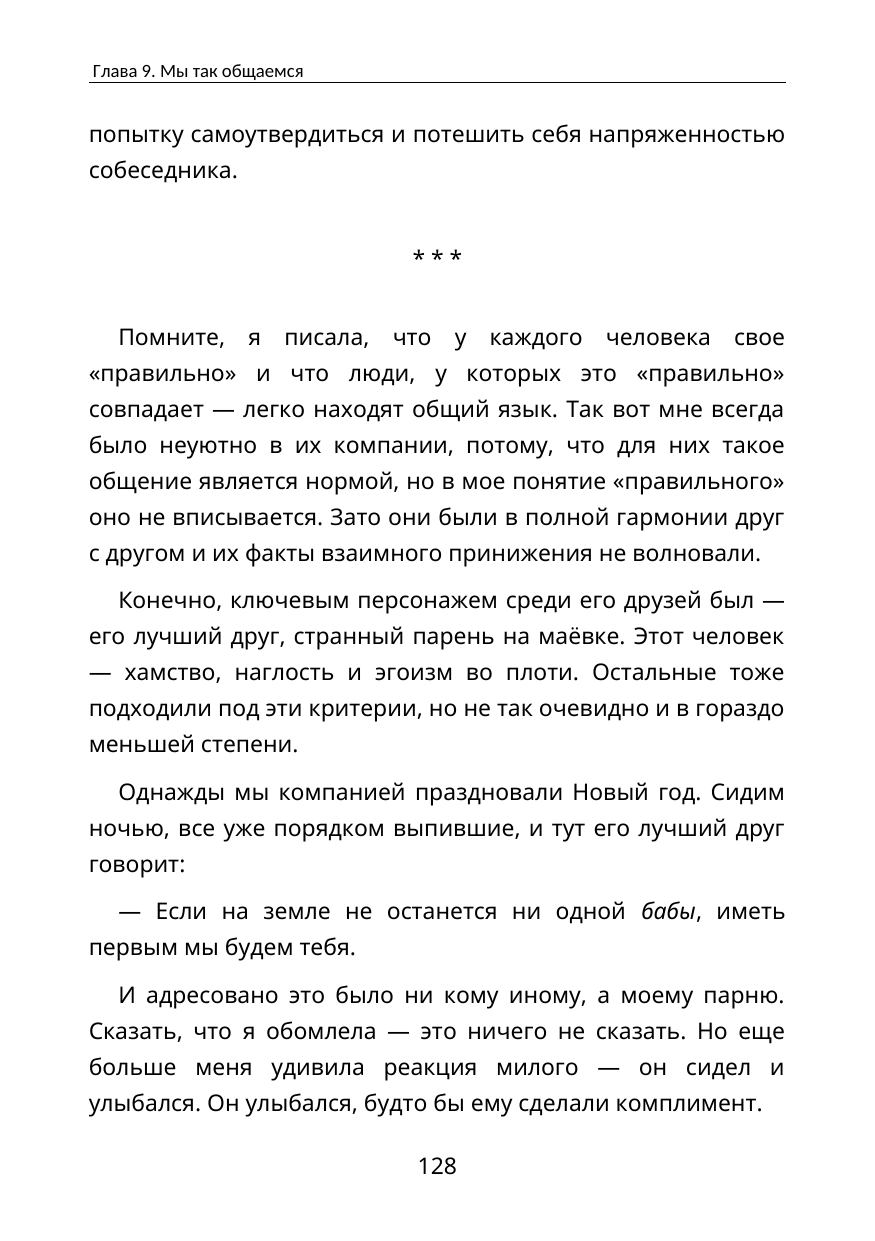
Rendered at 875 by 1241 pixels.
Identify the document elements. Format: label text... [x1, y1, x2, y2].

text И адресовано это было ни кому иному, а моему парню. Сказать, что я обомлела — это ничего не сказать. Но еще больше меня удивила реакция милого — он сидел и улыбался. Он улыбался, будто бы ему сделали комплимент. [88, 979, 786, 1118]
text Однажды мы компанией праздновали Новый год. Сидим ночью, все уже порядком выпившие, и тут его лучший друг говорит: [88, 776, 786, 879]
text Конечно, ключевым персонажем среди его друзей был — его лучший друг, странный парень на маёвке. Этот человек — хамство, наглость и эгоизм во плоти. Остальные тоже подходили под эти критерии, но не так очевидно и в гораздо меньшей степени. [88, 584, 786, 759]
text — Если на земле не останется ни одной бабы, иметь первым мы будем тебя. [88, 895, 786, 962]
text попытку самоутвердиться и потешить себя напряженностью собеседника. [88, 118, 786, 185]
text Помните, я писала, что у каждого человека свое «правильно» и что люди, у которых это «правильно» совпадает — легко находят общий язык. Так вот мне всегда было неуютно в их компании, потому, что для них такое общение является нормой, но в мое понятие «правильного» оно не вписывается. Зато они были в полной гармонии друг с другом и их факты взаимного принижения не волновали. [88, 321, 786, 568]
subtitle * * * [88, 243, 786, 274]
